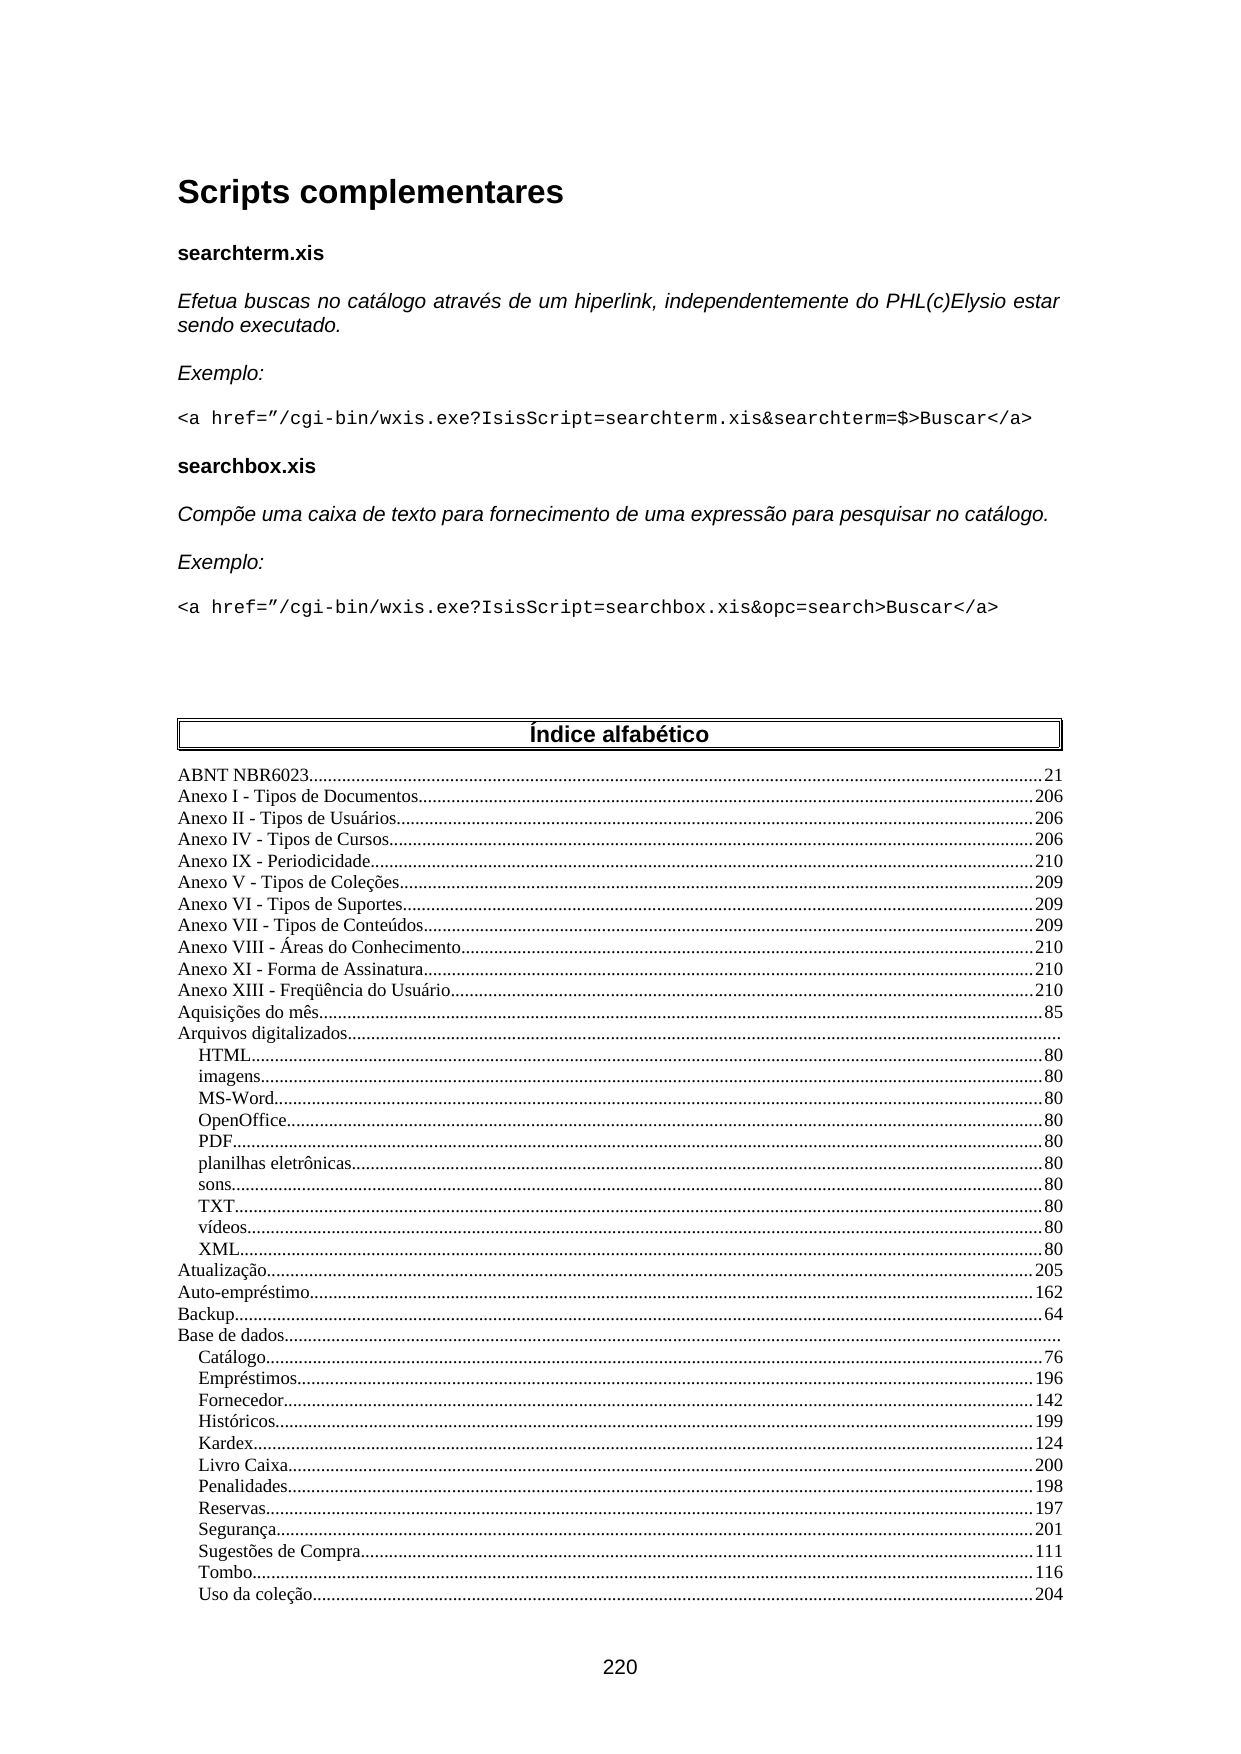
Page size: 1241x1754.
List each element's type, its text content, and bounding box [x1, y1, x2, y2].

text TXT 80 [198, 1195, 1063, 1216]
text <a href=”/cgi-bin/wxis.exe?IsisScript=searchterm.xis&searchterm=$>Buscar</a> [177, 409, 1063, 430]
text Aquisições do mês 85 [177, 1001, 1063, 1022]
text Compõe uma caixa de texto para fornecimento de uma expressão para pesquisar no catálogo. [177, 502, 1063, 526]
text Anexo VI - Tipos de Suportes 209 [177, 893, 1063, 914]
text Históricos 199 [198, 1410, 1063, 1432]
text searchterm.xis [177, 241, 1063, 265]
text Anexo II - Tipos de Usuários 206 [177, 807, 1063, 828]
text Anexo I - Tipos de Documentos 206 [177, 785, 1063, 807]
text ABNT NBR6023 21 [177, 763, 1063, 785]
text HTML 80 [198, 1044, 1063, 1065]
text Kardex 124 [198, 1432, 1063, 1453]
text Base de dados [177, 1324, 1063, 1346]
text Penalidades 198 [198, 1475, 1063, 1497]
text PDF 80 [198, 1130, 1063, 1152]
text Empréstimos 196 [198, 1367, 1063, 1389]
text Anexo XI - Forma de Assinatura 210 [177, 957, 1063, 979]
text Tombo 116 [198, 1561, 1063, 1583]
text Efetua buscas no catálogo através de um hiperlink, independentemente do PHL(c)Elysio estar sendo executado. [177, 289, 1063, 337]
text Anexo VII - Tipos de Conteúdos 209 [177, 914, 1063, 936]
text searchbox.xis [177, 454, 1063, 478]
text planilhas eletrônicas 80 [198, 1152, 1063, 1173]
text imagens 80 [198, 1065, 1063, 1087]
subtitle Scripts complementares [177, 173, 1063, 211]
text OpenOffice 80 [198, 1108, 1063, 1130]
text Reservas 197 [198, 1497, 1063, 1518]
text Livro Caixa 200 [198, 1453, 1063, 1475]
text vídeos 80 [198, 1216, 1063, 1238]
text Atualização 205 [177, 1259, 1063, 1281]
text Catálogo 76 [198, 1346, 1063, 1367]
text Exemplo: [177, 550, 1063, 574]
text MS-Word 80 [198, 1087, 1063, 1108]
text Segurança 201 [198, 1518, 1063, 1540]
text Auto-empréstimo 162 [177, 1281, 1063, 1302]
text Uso da coleção 204 [198, 1583, 1063, 1604]
text Fornecedor 142 [198, 1389, 1063, 1410]
text Anexo IV - Tipos de Cursos 206 [177, 828, 1063, 850]
text Arquivos digitalizados [177, 1022, 1063, 1044]
text Anexo V - Tipos de Coleções 209 [177, 871, 1063, 893]
text XML 80 [198, 1238, 1063, 1259]
text Anexo IX - Periodicidade 210 [177, 850, 1063, 871]
text Anexo VIII - Áreas do Conhecimento 210 [177, 936, 1063, 957]
text Backup 64 [177, 1302, 1063, 1324]
text Exemplo: [177, 361, 1063, 385]
text Sugestões de Compra 111 [198, 1540, 1063, 1561]
text sons 80 [198, 1173, 1063, 1195]
text <a href=”/cgi-bin/wxis.exe?IsisScript=searchbox.xis&opc=search>Buscar</a> [177, 598, 1063, 619]
text Anexo XIII - Freqüência do Usuário 210 [177, 979, 1063, 1001]
